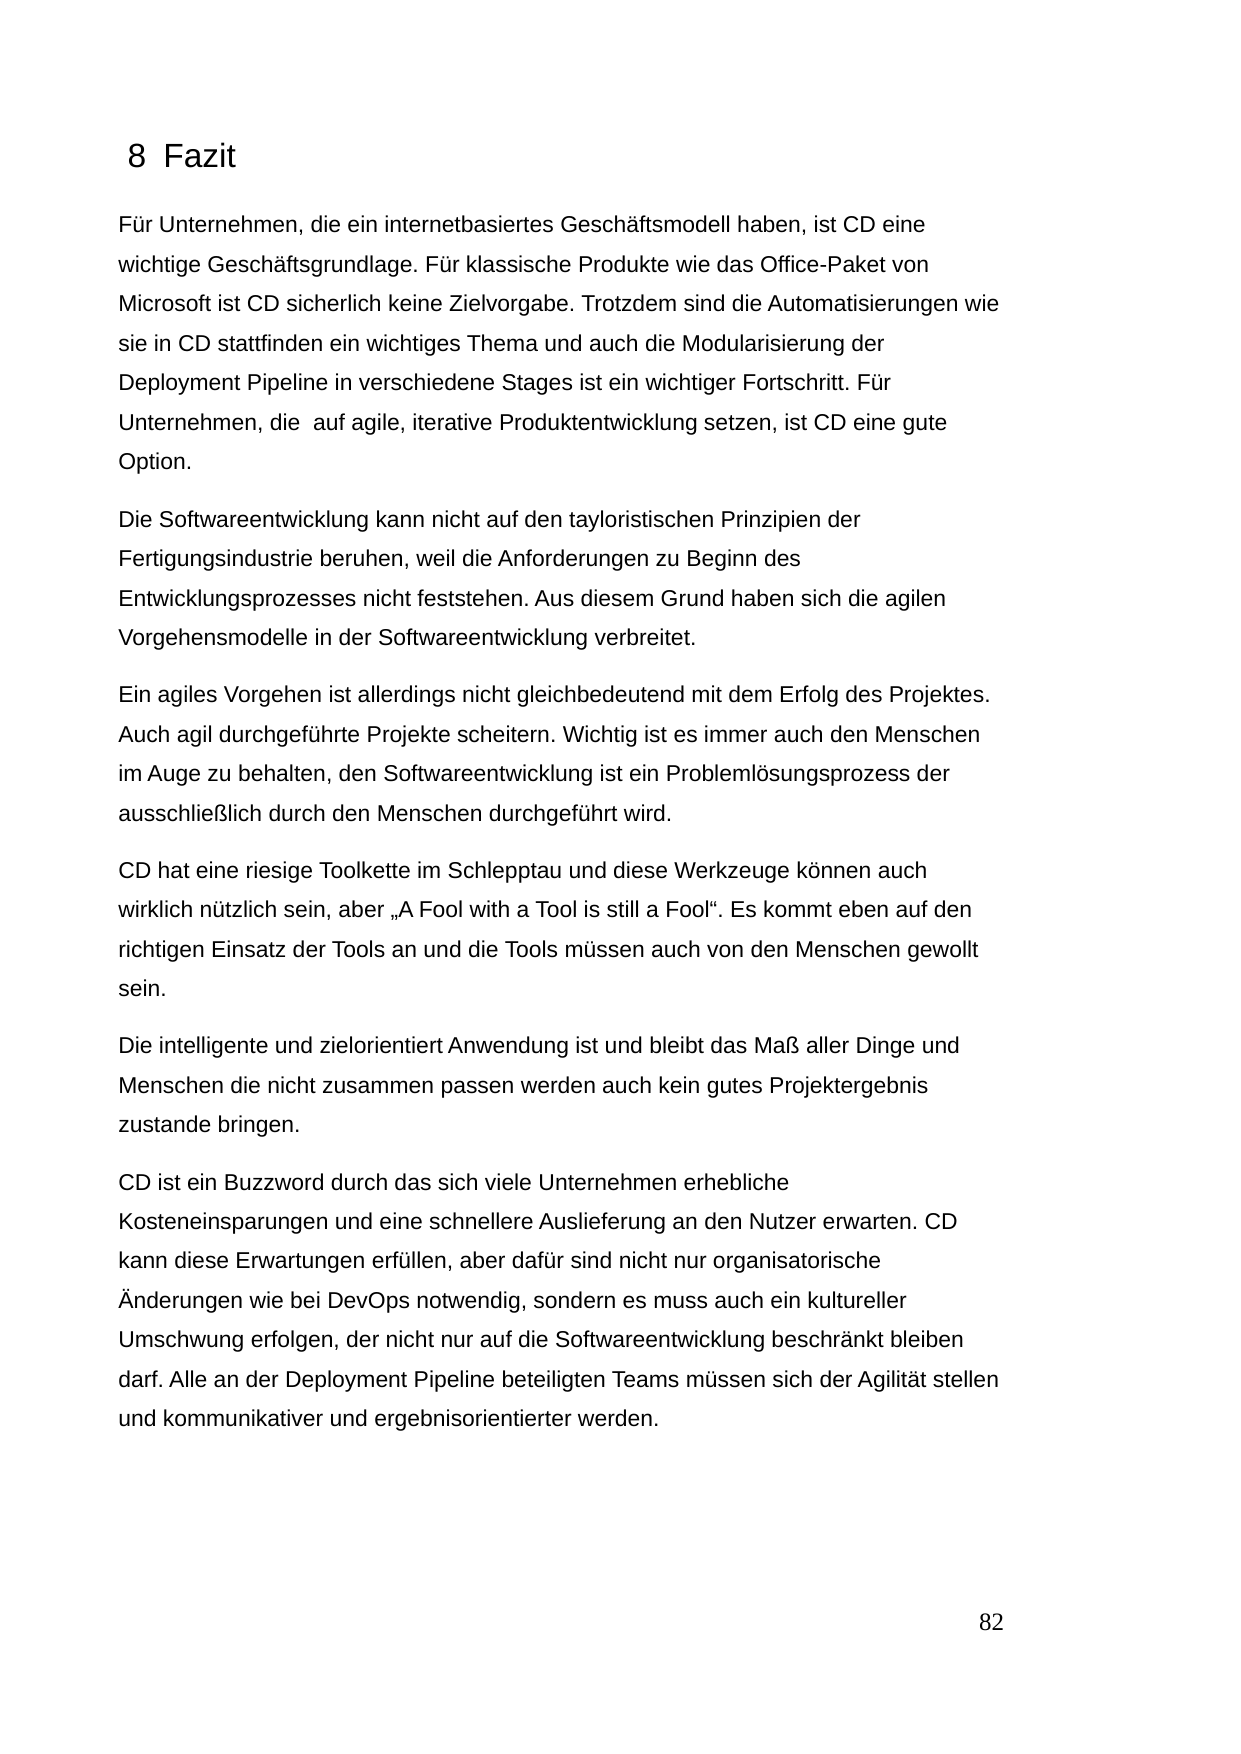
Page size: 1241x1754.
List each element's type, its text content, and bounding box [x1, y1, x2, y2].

text CD ist ein Buzzword durch das sich viele Unternehmen erhebliche Kosteneinsparungen und eine schnellere Auslieferung an den Nutzer erwarten. CD kann diese Erwartungen erfüllen, aber dafür sind nicht nur organisatorische Änderungen wie bei DevOps notwendig, sondern es muss auch ein kultureller Umschwung erfolgen, der nicht nur auf die Softwareentwicklung beschränkt bleiben darf. Alle an der Deployment Pipeline beteiligten Teams müssen sich der Agilität stellen und kommunikativer und ergebnisorientierter werden. [118, 1168, 1004, 1432]
text Die intelligente und zielorientiert Anwendung ist und bleibt das Maß aller Dinge und Menschen die nicht zusammen passen werden auch kein gutes Projektergebnis zustande bringen. [118, 1032, 1004, 1138]
subtitle Fazit [118, 136, 1004, 174]
text Die Softwareentwicklung kann nicht auf den tayloristischen Prinzipien der Fertigungsindustrie beruhen, weil die Anforderungen zu Beginn des Entwicklungsprozesses nicht feststehen. Aus diesem Grund haben sich die agilen Vorgehensmodelle in der Softwareentwicklung verbreitet. [118, 506, 1004, 650]
text Für Unternehmen, die ein internetbasiertes Geschäftsmodell haben, ist CD eine wichtige Geschäftsgrundlage. Für klassische Produkte wie das Office-Paket von Microsoft ist CD sicherlich keine Zielvorgabe. Trotzdem sind die Automatisierungen wie sie in CD stattfinden ein wichtiges Thema und auch die Modularisierung der Deployment Pipeline in verschiedene Stages ist ein wichtiger Fortschritt. Für Unternehmen, die auf agile, iterative Produktentwicklung setzen, ist CD eine gute Option. [118, 211, 1004, 475]
text Ein agiles Vorgehen ist allerdings nicht gleichbedeutend mit dem Erfolg des Projektes. Auch agil durchgeführte Projekte scheitern. Wichtig ist es immer auch den Menschen im Auge zu behalten, den Softwareentwicklung ist ein Problemlösungsprozess der ausschließlich durch den Menschen durchgeführt wird. [118, 681, 1004, 826]
text CD hat eine riesige Toolkette im Schlepptau und diese Werkzeuge können auch wirklich nützlich sein, aber „A Fool with a Tool is still a Fool“. Es kommt eben auf den richtigen Einsatz der Tools an und die Tools müssen auch von den Menschen gewollt sein. [118, 857, 1004, 1002]
